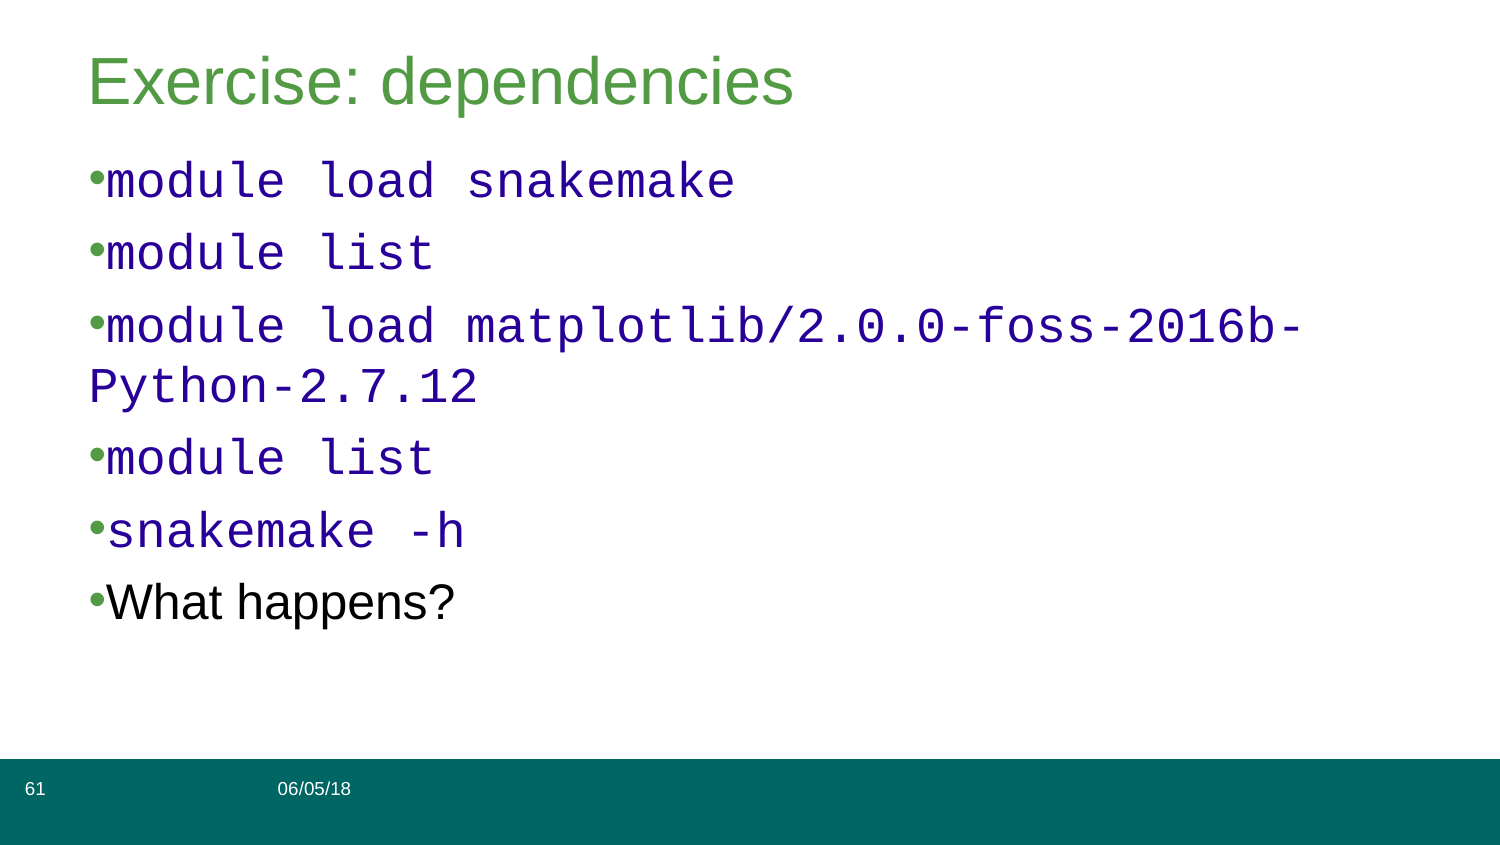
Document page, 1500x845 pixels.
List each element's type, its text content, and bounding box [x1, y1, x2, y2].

text_box 06/05/18 [277, 776, 553, 799]
text_box [24, 776, 76, 799]
list module load snakemake module list module load matplotlib/2.0.0-foss-2016b-Python-2.7.12 module list snakemake -h What happens? [88, 147, 1427, 683]
title Exercise: dependencies [87, 37, 1426, 132]
